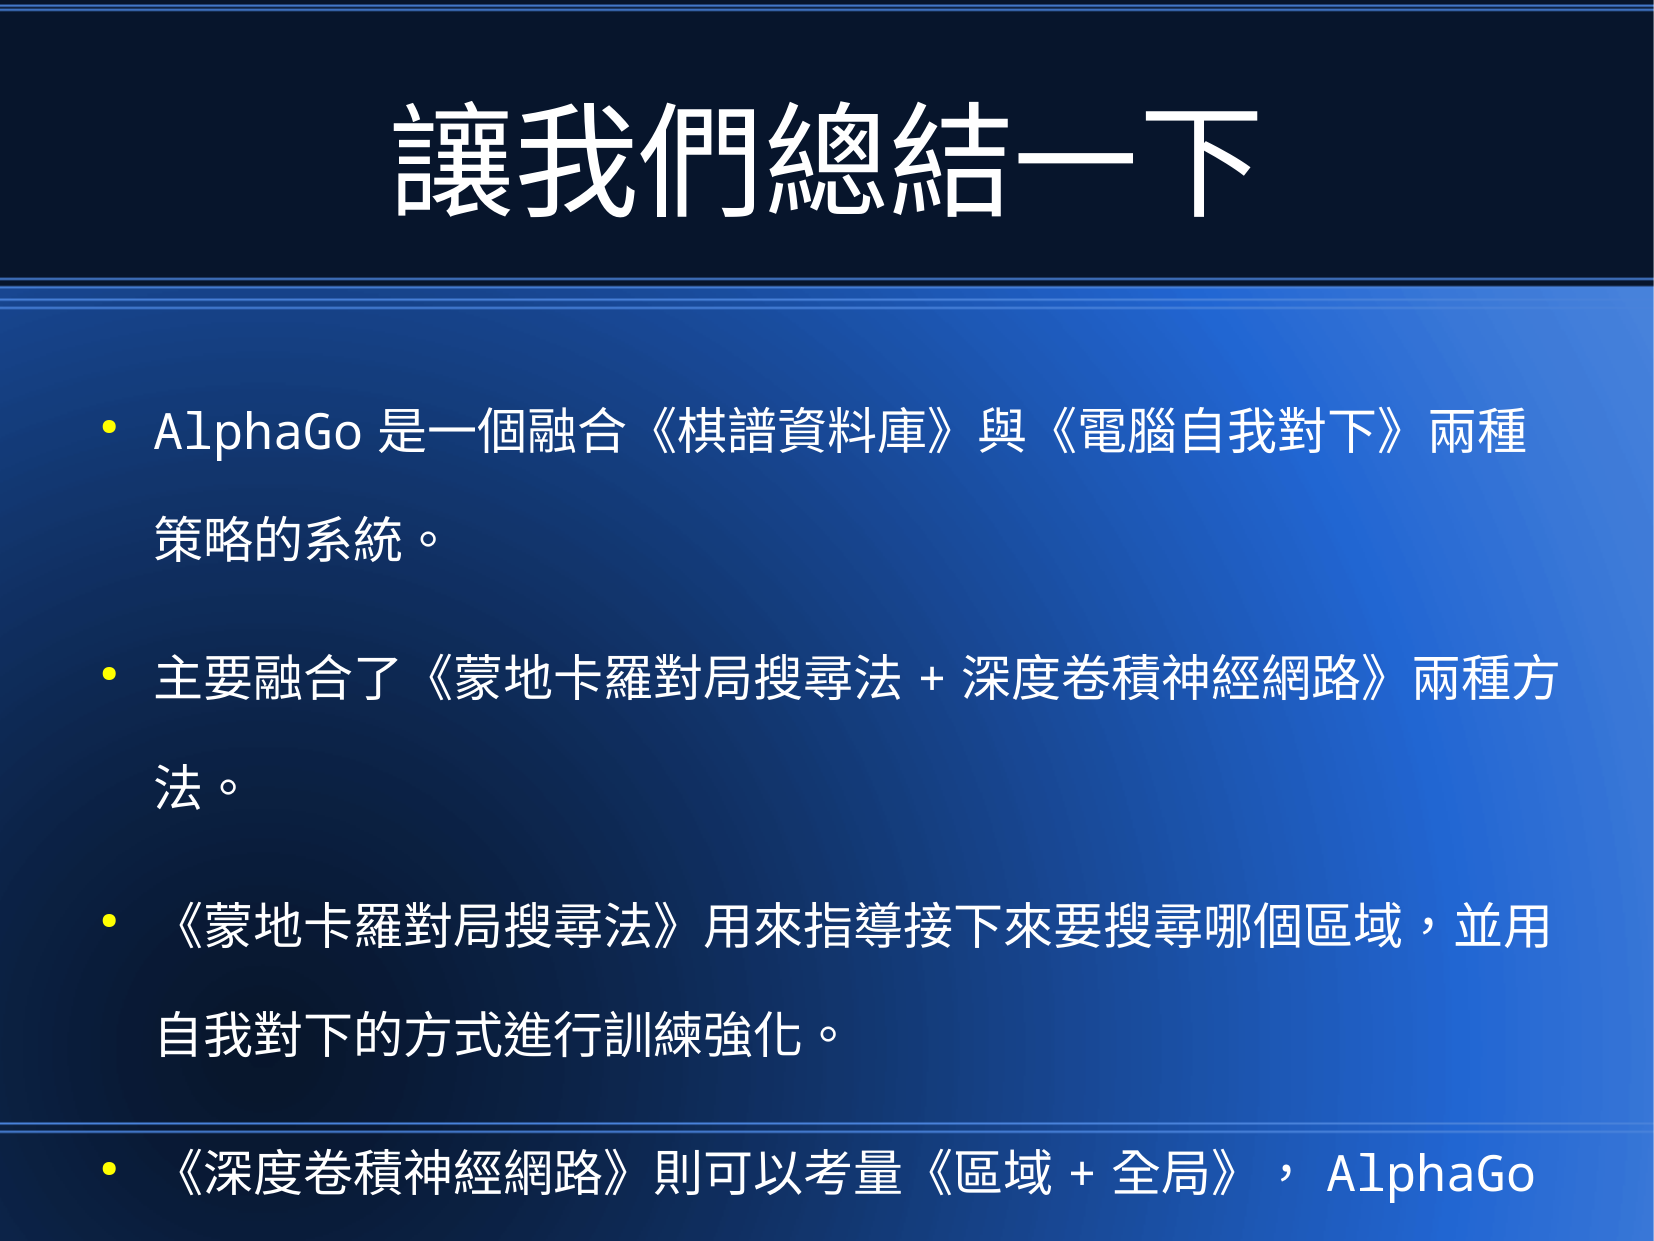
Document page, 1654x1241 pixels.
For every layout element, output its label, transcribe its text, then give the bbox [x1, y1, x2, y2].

picture [0, 0, 1654, 1241]
title 讓我們總結一下 [82, 49, 1571, 257]
list AlphaGo是一個融合《棋譜資料庫》與《電腦自我對下》兩種策略的系統。 主要融合了《蒙地卡羅對局搜尋法+深度卷積神經網路》兩種方法。 《蒙地卡羅對局搜尋法》用來指導接下來要搜尋哪個區域，並用自我對下的方式進行訓練強化。 《深度卷積神經網路》則可以考量《區域+全局》，AlphaGo採用5*5的區塊進行捲積。 [82, 355, 1571, 1241]
